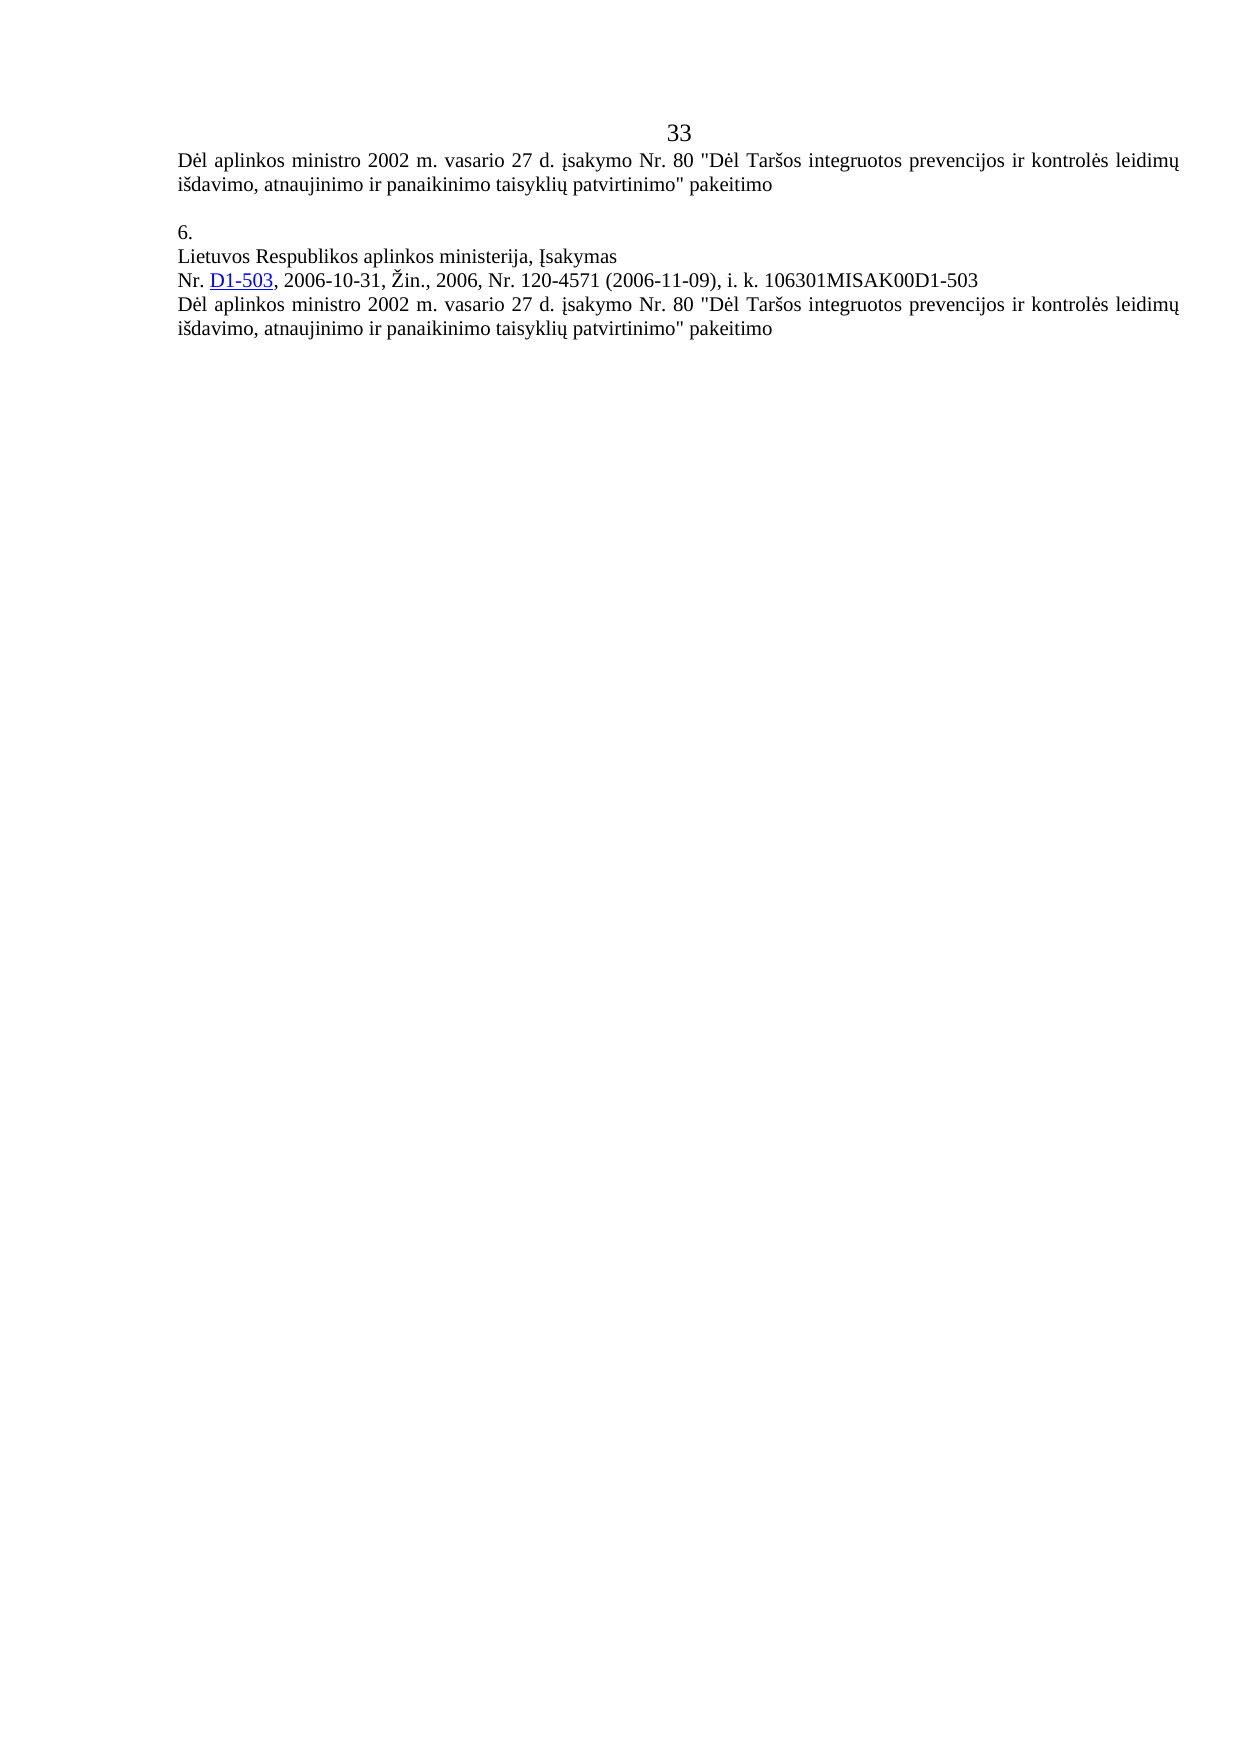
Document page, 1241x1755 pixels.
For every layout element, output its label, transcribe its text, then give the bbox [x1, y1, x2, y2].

text Nr. D1-503, 2006-10-31, Žin., 2006, Nr. 120-4571 (2006-11-09), i. k. 106301MISAK00D1-503 [177, 268, 1181, 292]
text Lietuvos Respublikos aplinkos ministerija, Įsakymas [177, 244, 1181, 268]
text 6. [177, 220, 1181, 244]
text Dėl aplinkos ministro 2002 m. vasario 27 d. įsakymo Nr. 80 "Dėl Taršos integruotos prevencijos ir kontrolės leidimų išdavimo, atnaujinimo ir panaikinimo taisyklių patvirtinimo" pakeitimo [177, 148, 1181, 196]
text Dėl aplinkos ministro 2002 m. vasario 27 d. įsakymo Nr. 80 "Dėl Taršos integruotos prevencijos ir kontrolės leidimų išdavimo, atnaujinimo ir panaikinimo taisyklių patvirtinimo" pakeitimo [177, 292, 1181, 340]
